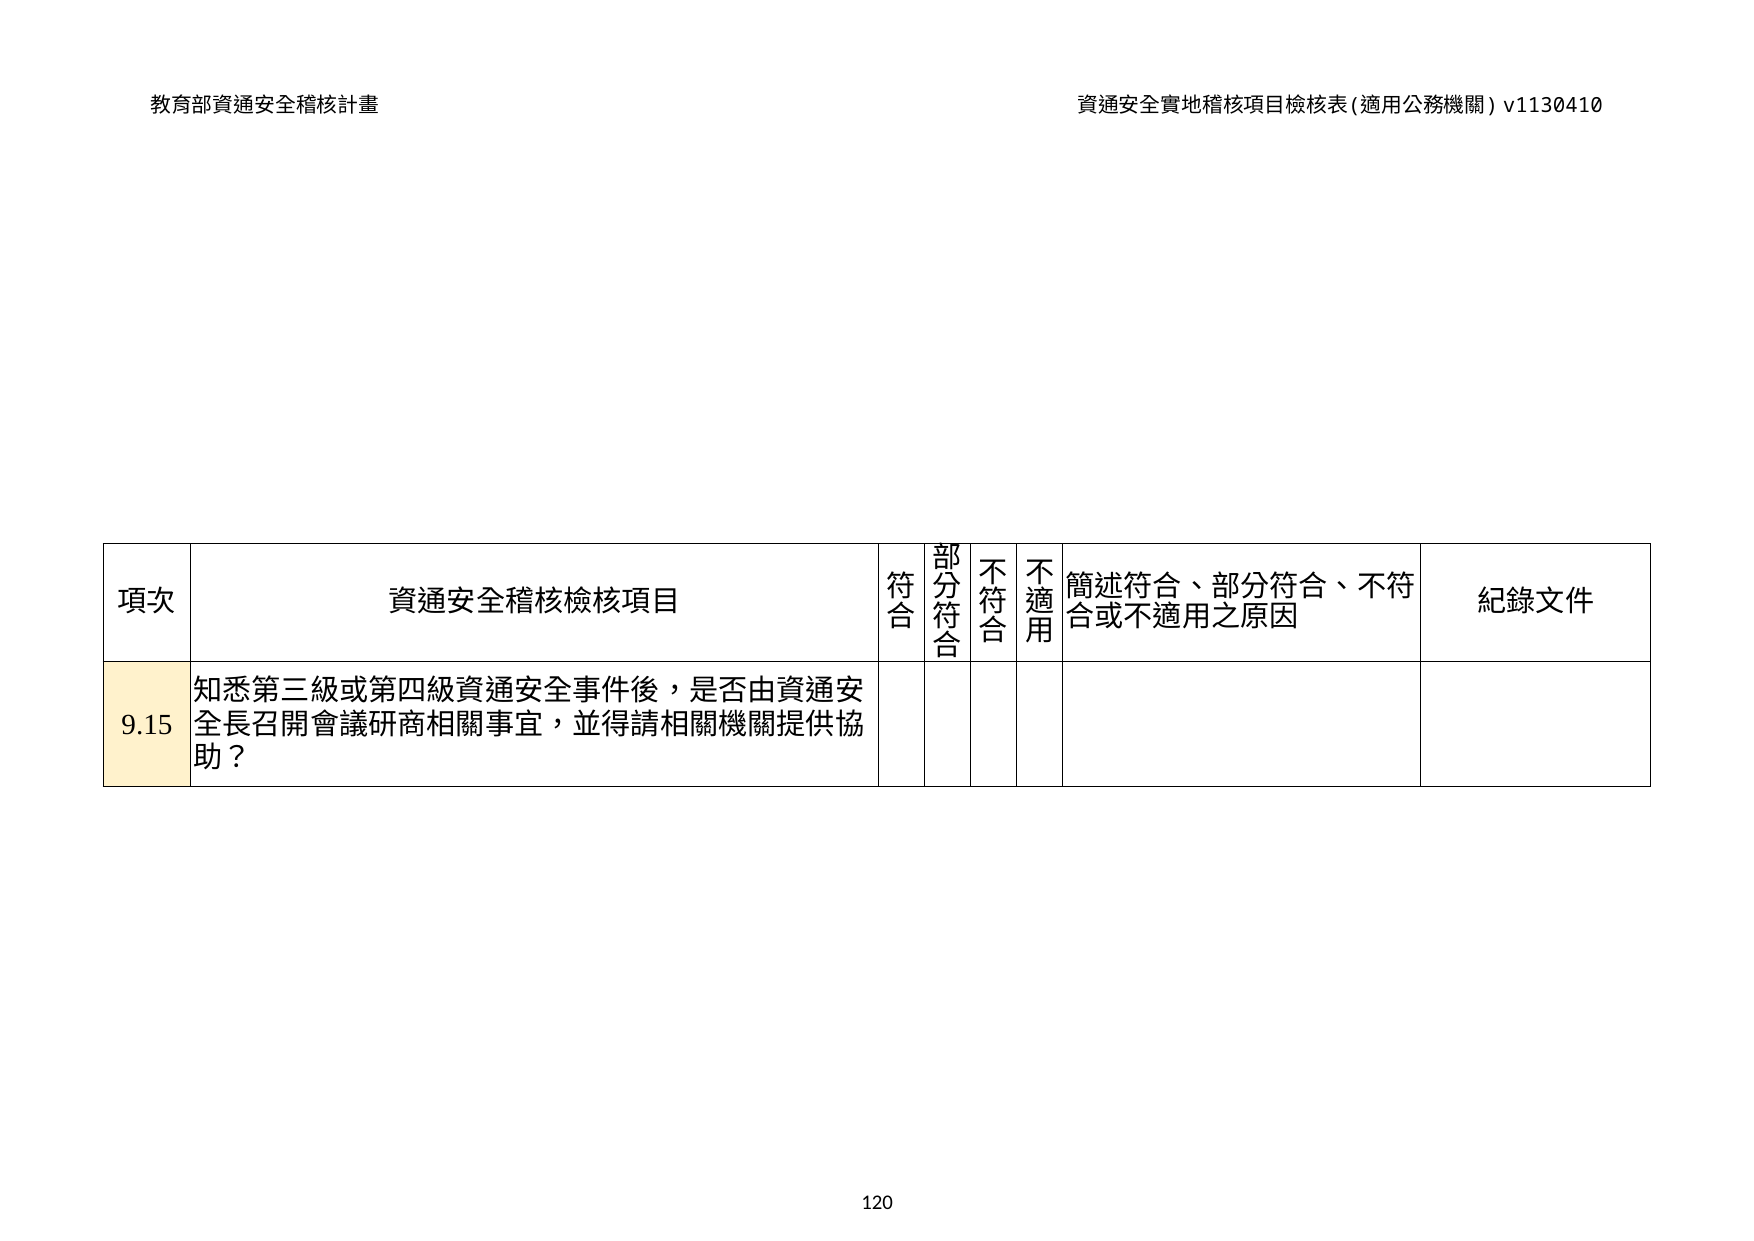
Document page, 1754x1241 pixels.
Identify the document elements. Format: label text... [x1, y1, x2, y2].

table_cell [925, 662, 970, 786]
table_cell [1017, 662, 1062, 786]
table_cell 9.15 [104, 662, 190, 786]
table_header 紀錄文件 [1421, 544, 1650, 661]
table_cell [1063, 662, 1420, 786]
table_cell 知悉第三級或第四級資通安全事件後，是否由資通安全長召開會議研商相關事宜，並得請相關機關提供協助？ [191, 662, 878, 786]
table_header 資通安全稽核檢核項目 [191, 544, 878, 661]
table_header 簡述符合、部分符合、不符合或不適用之原因 [1063, 544, 1420, 661]
table_header 不符合 [971, 544, 1016, 661]
table_cell [971, 662, 1016, 786]
table_header 不適用 [1017, 544, 1062, 661]
table_header 項次 [104, 544, 190, 661]
table_header 符合 [879, 544, 924, 661]
table_cell [1421, 662, 1650, 786]
table_cell [879, 662, 924, 786]
table_header 部分符合 [925, 544, 970, 661]
